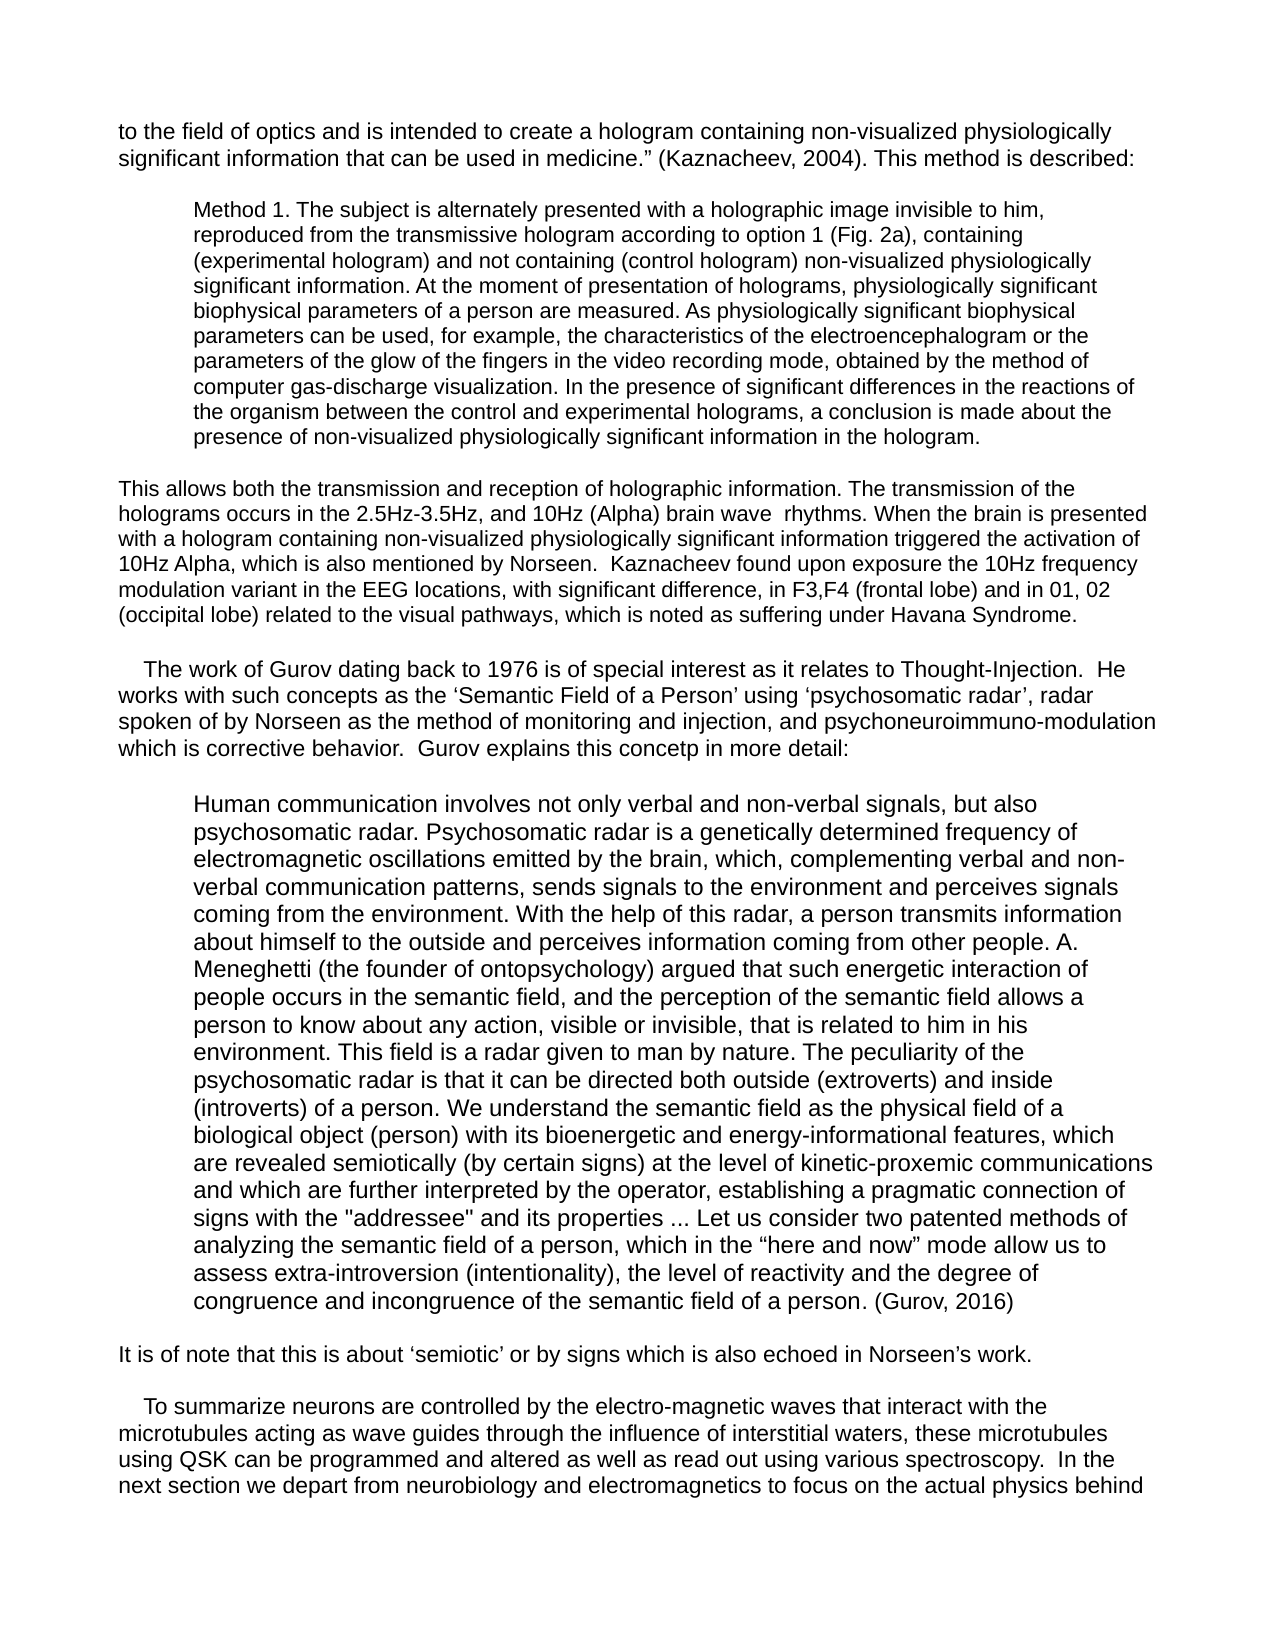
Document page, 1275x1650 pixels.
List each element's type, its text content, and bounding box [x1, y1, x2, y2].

text to the field of optics and is intended to create a hologram containing non-visualized physiologically significant information that can be used in medicine.” (Kaznacheev, 2004). This method is described: [118, 118, 1157, 171]
text This allows both the transmission and reception of holographic information. The transmission of the holograms occurs in the 2.5Hz-3.5Hz, and 10Hz (Alpha) brain wave rhythms. When the brain is presented with a hologram containing non-visualized physiologically significant information triggered the activation of 10Hz Alpha, which is also mentioned by Norseen. Kaznacheev found upon exposure the 10Hz frequency modulation variant in the EEG locations, with significant difference, in F3,F4 (frontal lobe) and in 01, 02 (occipital lobe) related to the visual pathways, which is noted as suffering under Havana Syndrome. [118, 476, 1157, 627]
text It is of note that this is about ‘semiotic’ or by signs which is also echoed in Norseen’s work. [118, 1341, 1157, 1367]
text To summarize neurons are controlled by the electro-magnetic waves that interact with the microtubules acting as wave guides through the influence of interstitial waters, these microtubules using QSK can be programmed and altered as well as read out using various spectroscopy. In the next section we depart from neurobiology and electromagnetics to focus on the actual physics behind [118, 1393, 1157, 1499]
text Human communication involves not only verbal and non-verbal signals, but also psychosomatic radar. Psychosomatic radar is a genetically determined frequency of electromagnetic oscillations emitted by the brain, which, complementing verbal and non-verbal communication patterns, sends signals to the environment and perceives signals coming from the environment. With the help of this radar, a person transmits information about himself to the outside and perceives information coming from other people. A. Meneghetti (the founder of ontopsychology) argued that such energetic interaction of people occurs in the semantic field, and the perception of the semantic field allows a person to know about any action, visible or invisible, that is related to him in his environment. This field is a radar given to man by nature. The peculiarity of the psychosomatic radar is that it can be directed both outside (extroverts) and inside (introverts) of a person. We understand the semantic field as the physical field of a biological object (person) with its bioenergetic and energy-informational features, which are revealed semiotically (by certain signs) at the level of kinetic-proxemic communications and which are further interpreted by the operator, establishing a pragmatic connection of signs with the "addressee" and its properties ... Let us consider two patented methods of analyzing the semantic field of a person, which in the “here and now” mode allow us to assess extra-introversion (intentionality), the level of reactivity and the degree of congruence and incongruence of the semantic field of a person. (Gurov, 2016) [193, 790, 1157, 1314]
text The work of Gurov dating back to 1976 is of special interest as it relates to Thought-Injection. He works with such concepts as the ‘Semantic Field of a Person’ using ‘psychosomatic radar’, radar spoken of by Norseen as the method of monitoring and injection, and psychoneuroimmuno-modulation which is corrective behavior. Gurov explains this concetp in more detail: [118, 656, 1157, 761]
text Method 1. The subject is alternately presented with a holographic image invisible to him, reproduced from the transmissive hologram according to option 1 (Fig. 2a), containing (experimental hologram) and not containing (control hologram) non-visualized physiologically significant information. At the moment of presentation of holograms, physiologically significant biophysical parameters of a person are measured. As physiologically significant biophysical parameters can be used, for example, the characteristics of the electroencephalogram or the parameters of the glow of the fingers in the video recording mode, obtained by the method of computer gas-discharge visualization. In the presence of significant differences in the reactions of the organism between the control and experimental holograms, a conclusion is made about the presence of non-visualized physiologically significant information in the hologram. [193, 197, 1157, 449]
